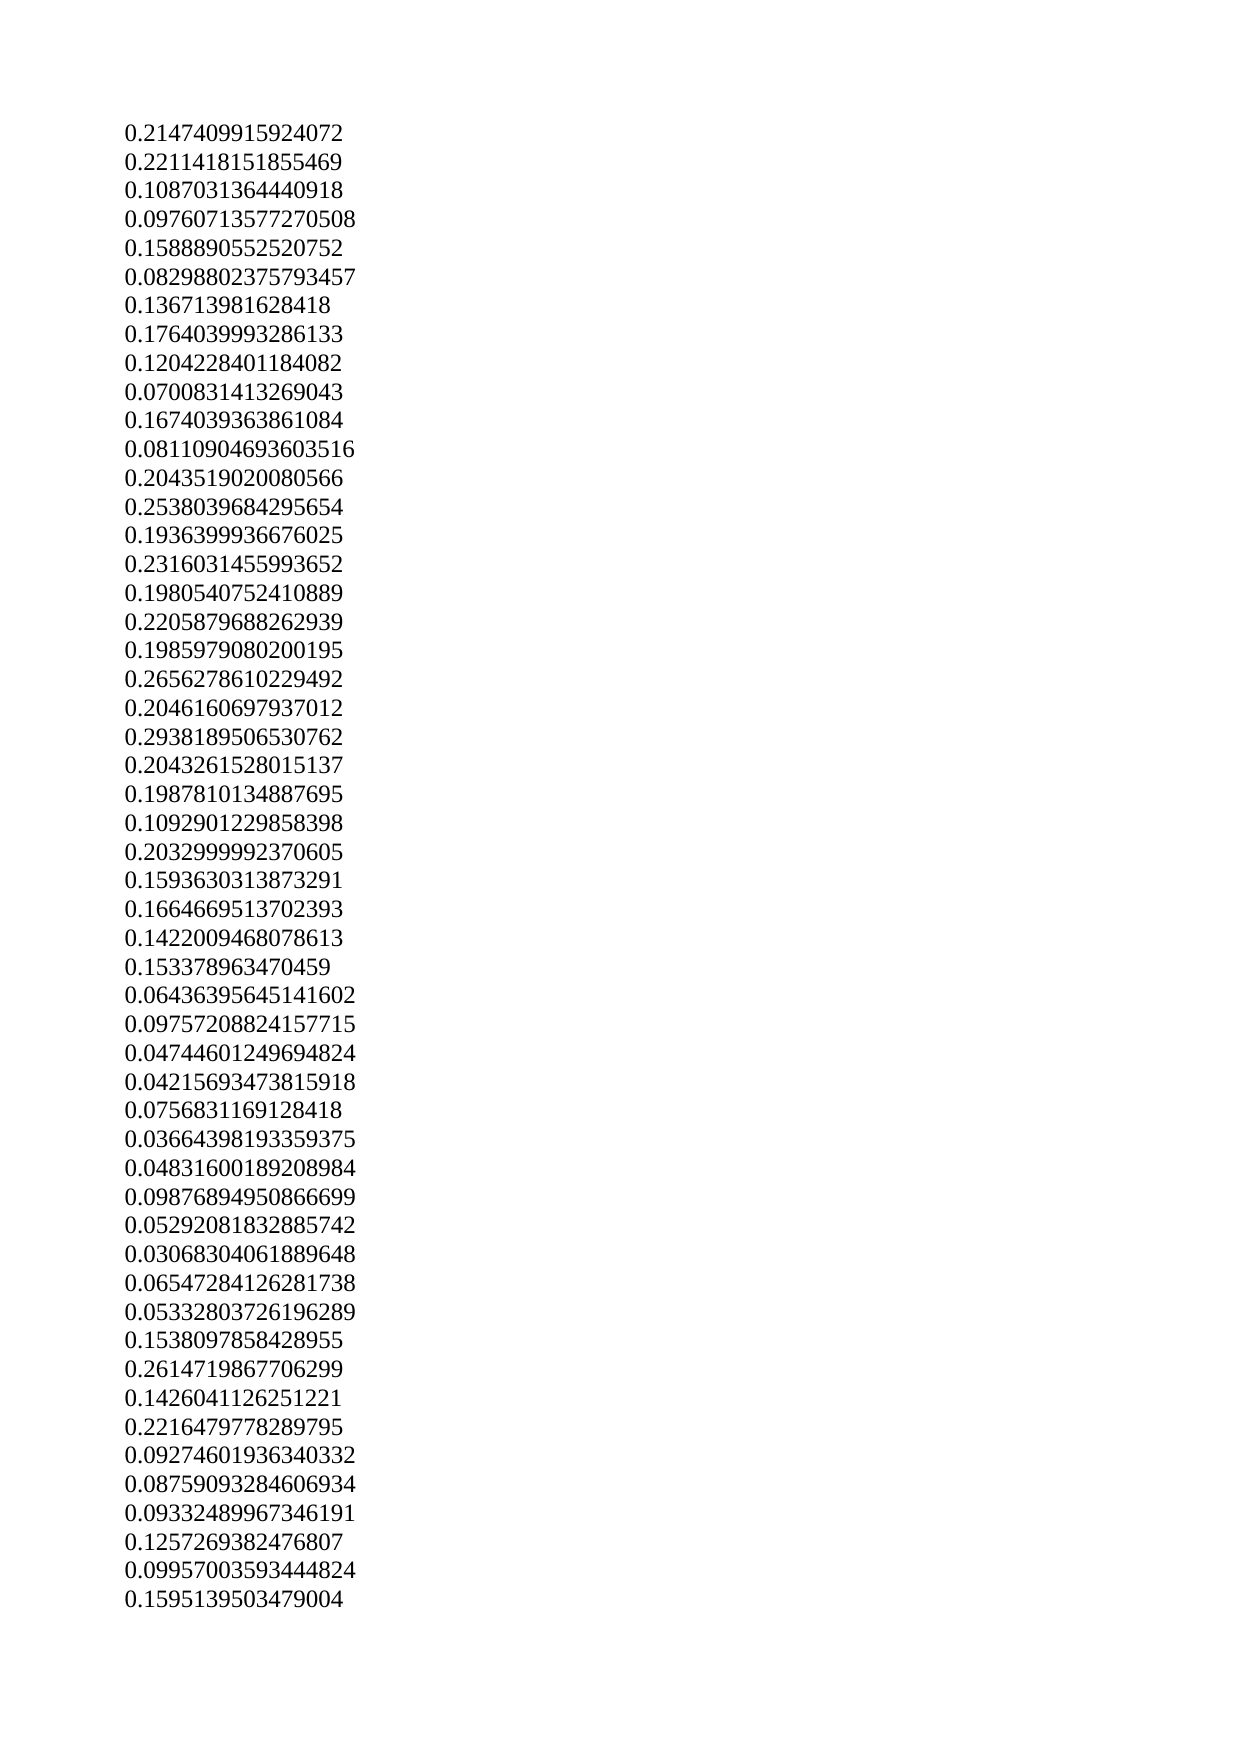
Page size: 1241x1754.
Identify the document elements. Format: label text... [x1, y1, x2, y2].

text 0.09757208824157715 [118, 1009, 1122, 1038]
text 0.136713981628418 [118, 291, 1122, 319]
text 0.0700831413269043 [118, 377, 1122, 406]
text 0.09760713577270508 [118, 204, 1122, 233]
text 0.2205879688262939 [118, 607, 1122, 636]
text 0.08759093284606934 [118, 1469, 1122, 1498]
text 0.1664669513702393 [118, 894, 1122, 923]
text 0.2216479778289795 [118, 1412, 1122, 1441]
text 0.2614719867706299 [118, 1354, 1122, 1383]
text 0.04831600189208984 [118, 1153, 1122, 1182]
text 0.1422009468078613 [118, 923, 1122, 952]
text 0.2032999992370605 [118, 837, 1122, 866]
text 0.03068304061889648 [118, 1239, 1122, 1268]
text 0.05332803726196289 [118, 1297, 1122, 1326]
text 0.1987810134887695 [118, 779, 1122, 808]
text 0.09274601936340332 [118, 1441, 1122, 1469]
text 0.153378963470459 [118, 952, 1122, 981]
text 0.1980540752410889 [118, 578, 1122, 607]
text 0.09876894950866699 [118, 1182, 1122, 1211]
text 0.1538097858428955 [118, 1326, 1122, 1354]
text 0.03664398193359375 [118, 1124, 1122, 1153]
text 0.2211418151855469 [118, 147, 1122, 176]
text 0.2046160697937012 [118, 693, 1122, 722]
text 0.1674039363861084 [118, 406, 1122, 434]
text 0.08298802375793457 [118, 262, 1122, 291]
text 0.1087031364440918 [118, 176, 1122, 204]
text 0.2938189506530762 [118, 722, 1122, 751]
text 0.1764039993286133 [118, 319, 1122, 348]
text 0.2656278610229492 [118, 664, 1122, 693]
text 0.04215693473815918 [118, 1067, 1122, 1096]
text 0.1936399936676025 [118, 521, 1122, 549]
text 0.1257269382476807 [118, 1527, 1122, 1556]
text 0.1593630313873291 [118, 866, 1122, 894]
text 0.04744601249694824 [118, 1038, 1122, 1067]
text 0.09332489967346191 [118, 1498, 1122, 1527]
text 0.1426041126251221 [118, 1383, 1122, 1412]
text 0.1985979080200195 [118, 636, 1122, 664]
text 0.05292081832885742 [118, 1211, 1122, 1239]
text 0.2043261528015137 [118, 751, 1122, 779]
text 0.2043519020080566 [118, 463, 1122, 492]
text 0.2147409915924072 [118, 118, 1122, 147]
text 0.2316031455993652 [118, 549, 1122, 578]
text 0.1204228401184082 [118, 348, 1122, 377]
text 0.06547284126281738 [118, 1268, 1122, 1297]
text 0.1588890552520752 [118, 233, 1122, 262]
text 0.08110904693603516 [118, 434, 1122, 463]
text 0.1092901229858398 [118, 808, 1122, 837]
text 0.1595139503479004 [118, 1584, 1122, 1613]
text 0.06436395645141602 [118, 981, 1122, 1009]
text 0.0756831169128418 [118, 1096, 1122, 1124]
text 0.2538039684295654 [118, 492, 1122, 521]
text 0.09957003593444824 [118, 1556, 1122, 1584]
